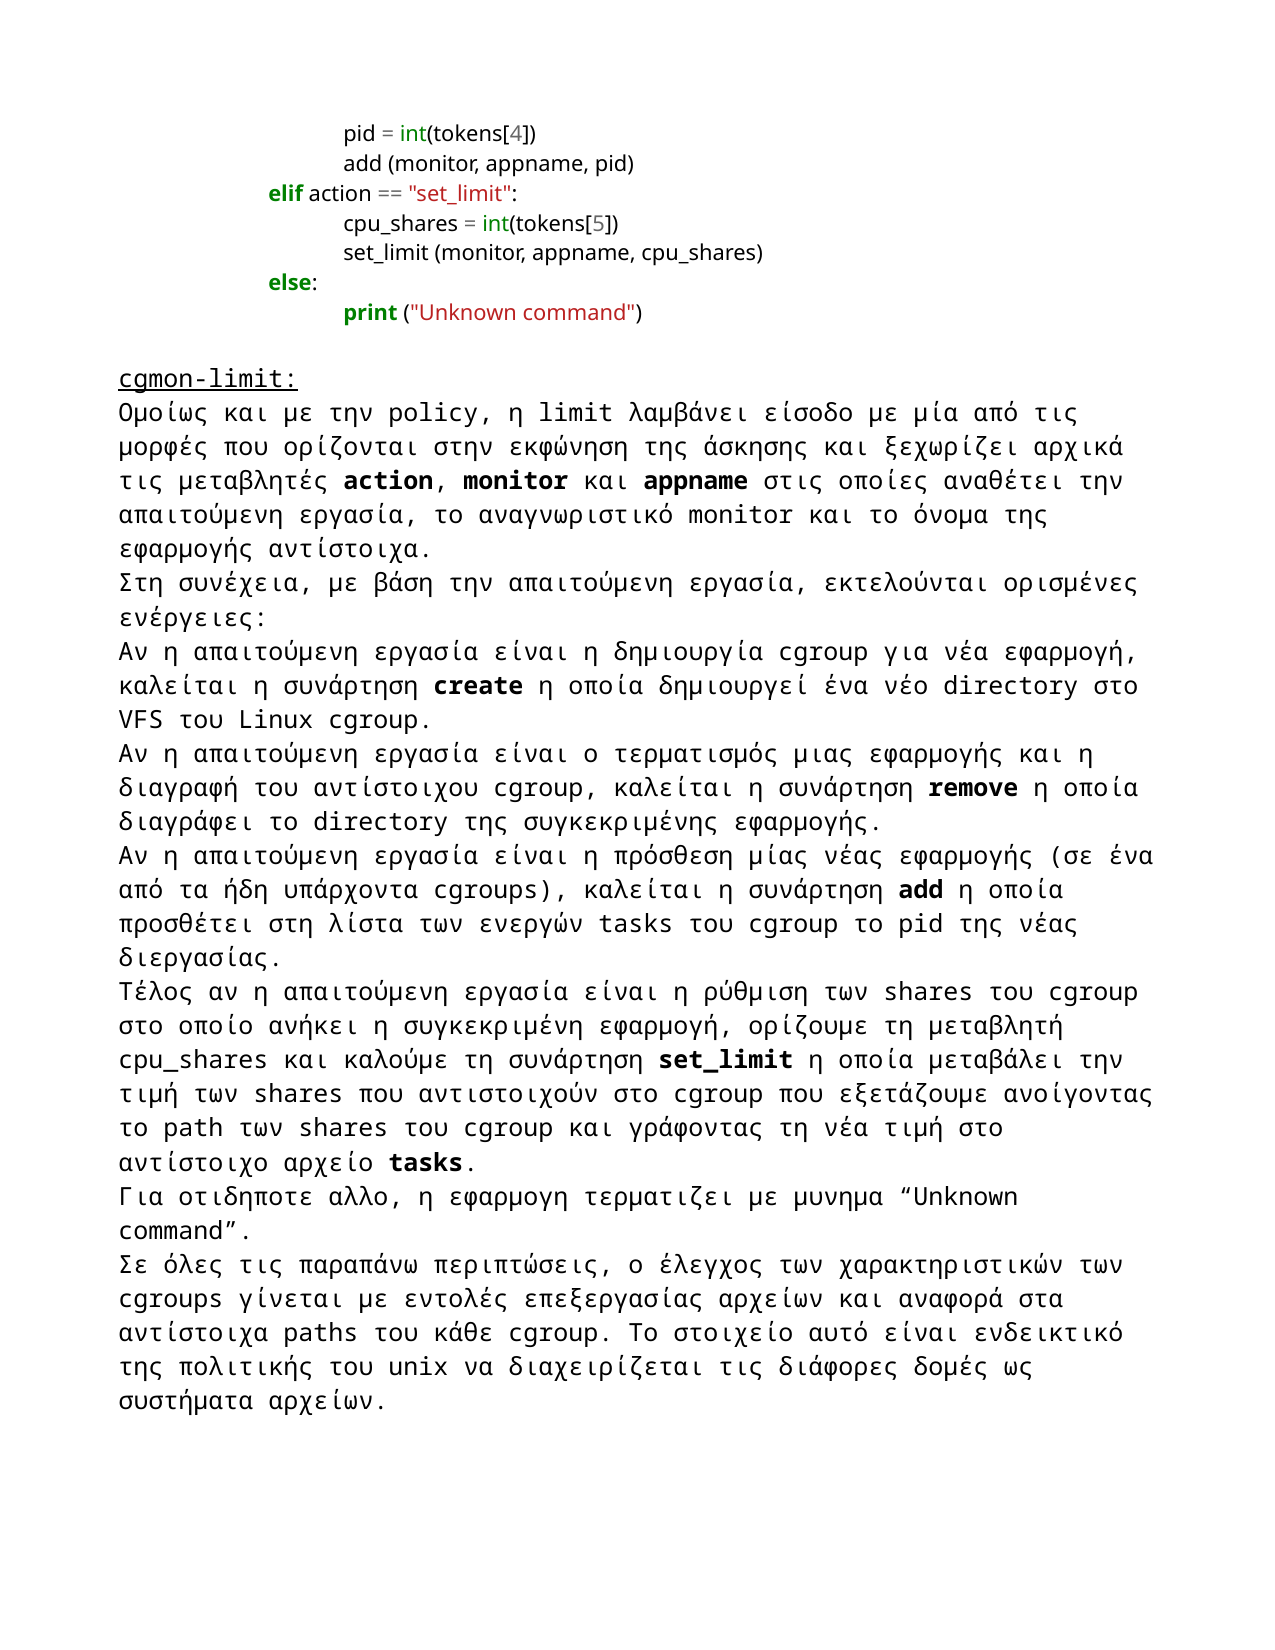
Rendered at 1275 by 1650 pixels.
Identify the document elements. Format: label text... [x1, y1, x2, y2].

text Αν η απαιτούμενη εργασία είναι ο τερματισμός μιας εφαρμογής και η διαγραφή του αντίστοιχου cgroup, καλείται η συνάρτηση remove η οποία διαγράφει το directory της συγκεκριμένης εφαρμογής. [118, 735, 1157, 838]
text cgmon-limit: [118, 361, 1157, 395]
text Τέλος αν η απαιτούμενη εργασία είναι η ρύθμιση των shares του cgroup στο οποίο ανήκει η συγκεκριμένη εφαρμογή, ορίζουμε τη μεταβλητή cpu_shares και καλούμε τη συνάρτηση set_limit η οποία μεταβάλει την τιμή των shares που αντιστοιχούν στο cgroup που εξετάζουμε ανοίγοντας το path των shares του cgroup και γράφοντας τη νέα τιμή στο αντίστοιχο αρχείο tasks. [118, 974, 1157, 1178]
text cpu_shares = int(tokens[5]) [118, 207, 1157, 237]
text Για οτιδηποτε αλλο, η εφαρμογη τερματιζει με μυνημα “Unknown command”. [118, 1178, 1157, 1246]
text print ("Unknown command") [118, 297, 1157, 327]
text set_limit (monitor, appname, cpu_shares) [118, 237, 1157, 267]
text else: [118, 267, 1157, 297]
text Στη συνέχεια, με βάση την απαιτούμενη εργασία, εκτελούνται ορισμένες ενέργειες: [118, 565, 1157, 633]
text Ομοίως και με την policy, η limit λαμβάνει είσοδο με μία από τις μορφές που ορίζονται στην εκφώνηση της άσκησης και ξεχωρίζει αρχικά τις μεταβλητές action, monitor και appname στις οποίες αναθέτει την απαιτούμενη εργασία, το αναγνωριστικό monitor και το όνομα της εφαρμογής αντίστοιχα. [118, 395, 1157, 565]
text pid = int(tokens[4]) [118, 118, 1157, 148]
text Αν η απαιτούμενη εργασία είναι η δημιουργία cgroup για νέα εφαρμογή, καλείται η συνάρτηση create η οποία δημιουργεί ένα νέο directory στο VFS του Linux cgroup. [118, 633, 1157, 735]
text Αν η απαιτούμενη εργασία είναι η πρόσθεση μίας νέας εφαρμογής (σε ένα από τα ήδη υπάρχοντα cgroups), καλείται η συνάρτηση add η οποία προσθέτει στη λίστα των ενεργών tasks του cgroup το pid της νέας διεργασίας. [118, 838, 1157, 974]
text elif action == "set_limit": [118, 178, 1157, 207]
text add (monitor, appname, pid) [118, 148, 1157, 178]
text Σε όλες τις παραπάνω περιπτώσεις, ο έλεγχος των χαρακτηριστικών των cgroups γίνεται με εντολές επεξεργασίας αρχείων και αναφορά στα αντίστοιχα paths του κάθε cgroup. Το στοιχείο αυτό είναι ενδεικτικό της πολιτικής του unix να διαχειρίζεται τις διάφορες δομές ως συστήματα αρχείων. [118, 1246, 1157, 1417]
